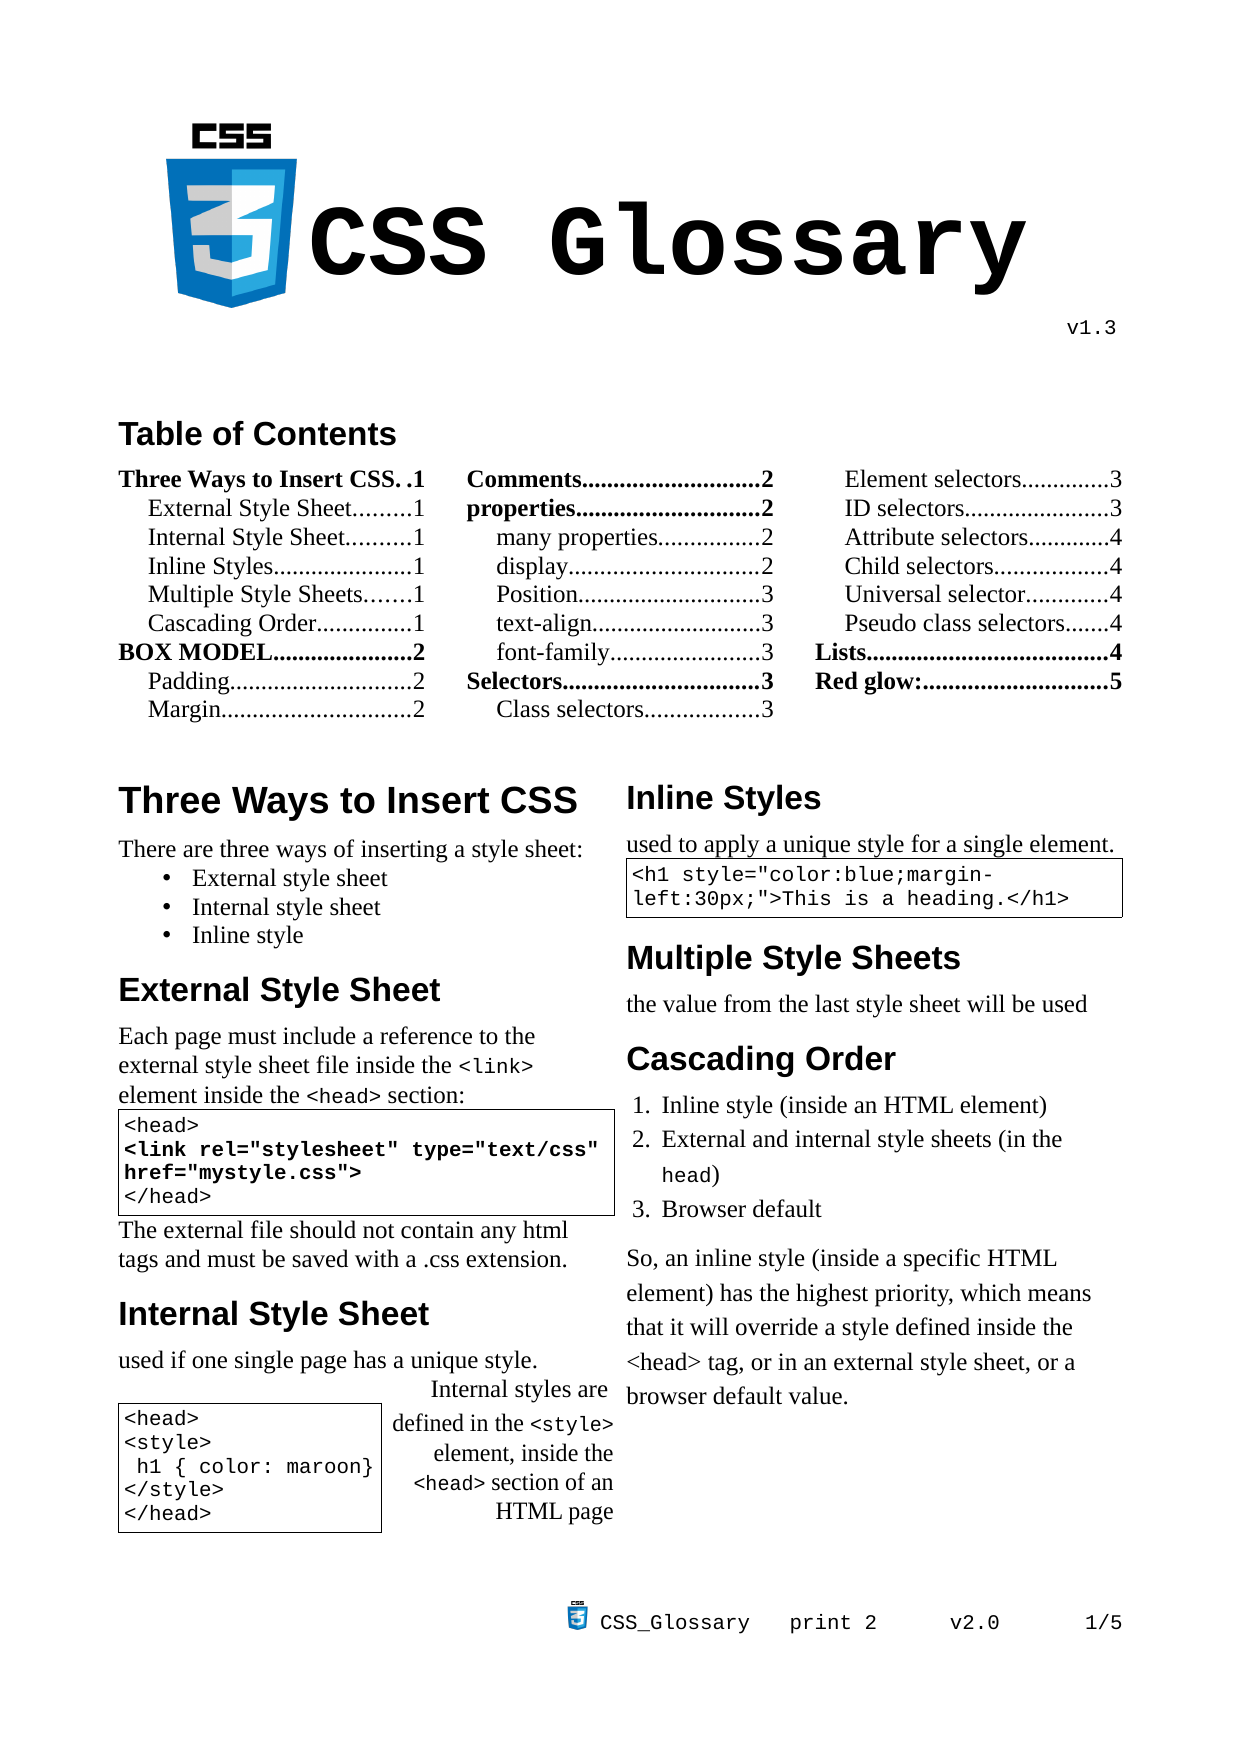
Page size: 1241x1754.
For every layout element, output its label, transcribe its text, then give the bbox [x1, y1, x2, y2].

text Red glow: 5 [815, 666, 1122, 694]
text Internal Style Sheet 1 [148, 522, 425, 551]
text used if one single page has a unique style. [118, 1345, 614, 1374]
text text-align 3 [496, 608, 773, 637]
text Internal styles are [118, 1374, 614, 1402]
table_header CSS Glossary v1.3 [303, 118, 1122, 346]
subtitle Table of Contents [118, 413, 1122, 452]
text Selectors 3 [466, 666, 773, 694]
table_header [118, 118, 303, 346]
subtitle External Style Sheet [118, 970, 614, 1009]
text display 2 [496, 551, 773, 579]
picture [567, 1601, 588, 1630]
list Browser default [632, 1194, 1122, 1223]
table_header <h1 style="color:blue;margin-left:30px;">This is a heading.</h1> [627, 859, 1122, 917]
text External Style Sheet 1 [148, 493, 425, 522]
subtitle Multiple Style Sheets [626, 938, 1122, 977]
text Multiple Style Sheets 1 [148, 579, 425, 608]
text font-family 3 [496, 637, 773, 666]
list Inline style (inside an HTML element) [632, 1090, 1122, 1118]
list External style sheet [162, 863, 614, 892]
text the value from the last style sheet will be used [626, 989, 1122, 1018]
text Position 3 [496, 579, 773, 608]
text Margin 2 [148, 694, 425, 723]
subtitle Internal Style Sheet [118, 1294, 614, 1332]
text Padding 2 [148, 666, 425, 694]
subtitle Cascading Order [626, 1039, 1122, 1077]
text There are three ways of inserting a style sheet: [118, 834, 614, 863]
list Internal style sheet [162, 892, 614, 921]
table_header <head> <link rel="stylesheet" type="text/css" href="mystyle.css"> </head> [119, 1110, 614, 1215]
list Inline style [162, 921, 614, 949]
text many properties 2 [496, 522, 773, 551]
text Lists 4 [815, 637, 1122, 666]
list External and internal style sheets (in the head) [632, 1124, 1122, 1188]
text Class selectors 3 [496, 694, 773, 723]
text properties 2 [466, 493, 773, 522]
text Pseudo class selectors 4 [844, 608, 1122, 637]
text So, an inline style (inside a specific HTML element) has the highest priority, which means that it will override a style defined inside the <head> tag, or in an external style sheet, or a browser default value. [626, 1243, 1122, 1410]
text ID selectors 3 [844, 493, 1122, 522]
text BOX MODEL 2 [118, 637, 425, 666]
subtitle Three Ways to Insert CSS [118, 778, 614, 822]
text Inline Styles 1 [148, 551, 425, 579]
text Child selectors 4 [844, 551, 1122, 579]
text Three Ways to Insert CSS 1 [118, 464, 425, 493]
table_header <head> <style> h1 { color: maroon} </style> </head> [119, 1404, 381, 1532]
text Comments 2 [466, 464, 773, 493]
subtitle Inline Styles [626, 778, 1122, 817]
table_header defined in the <style> element, inside the <head> section of an HTML page [382, 1403, 619, 1532]
text Attribute selectors 4 [844, 522, 1122, 551]
text Each page must include a reference to the external style sheet file inside the <link> element inside the <head> section: [118, 1021, 614, 1109]
picture [166, 123, 297, 308]
text Element selectors 3 [844, 464, 1122, 493]
text Cascading Order 1 [148, 608, 425, 637]
text The external file should not contain any html tags and must be saved with a .css extension. [118, 1216, 614, 1273]
text used to apply a unique style for a single element. [626, 829, 1122, 858]
text Universal selector 4 [844, 579, 1122, 608]
